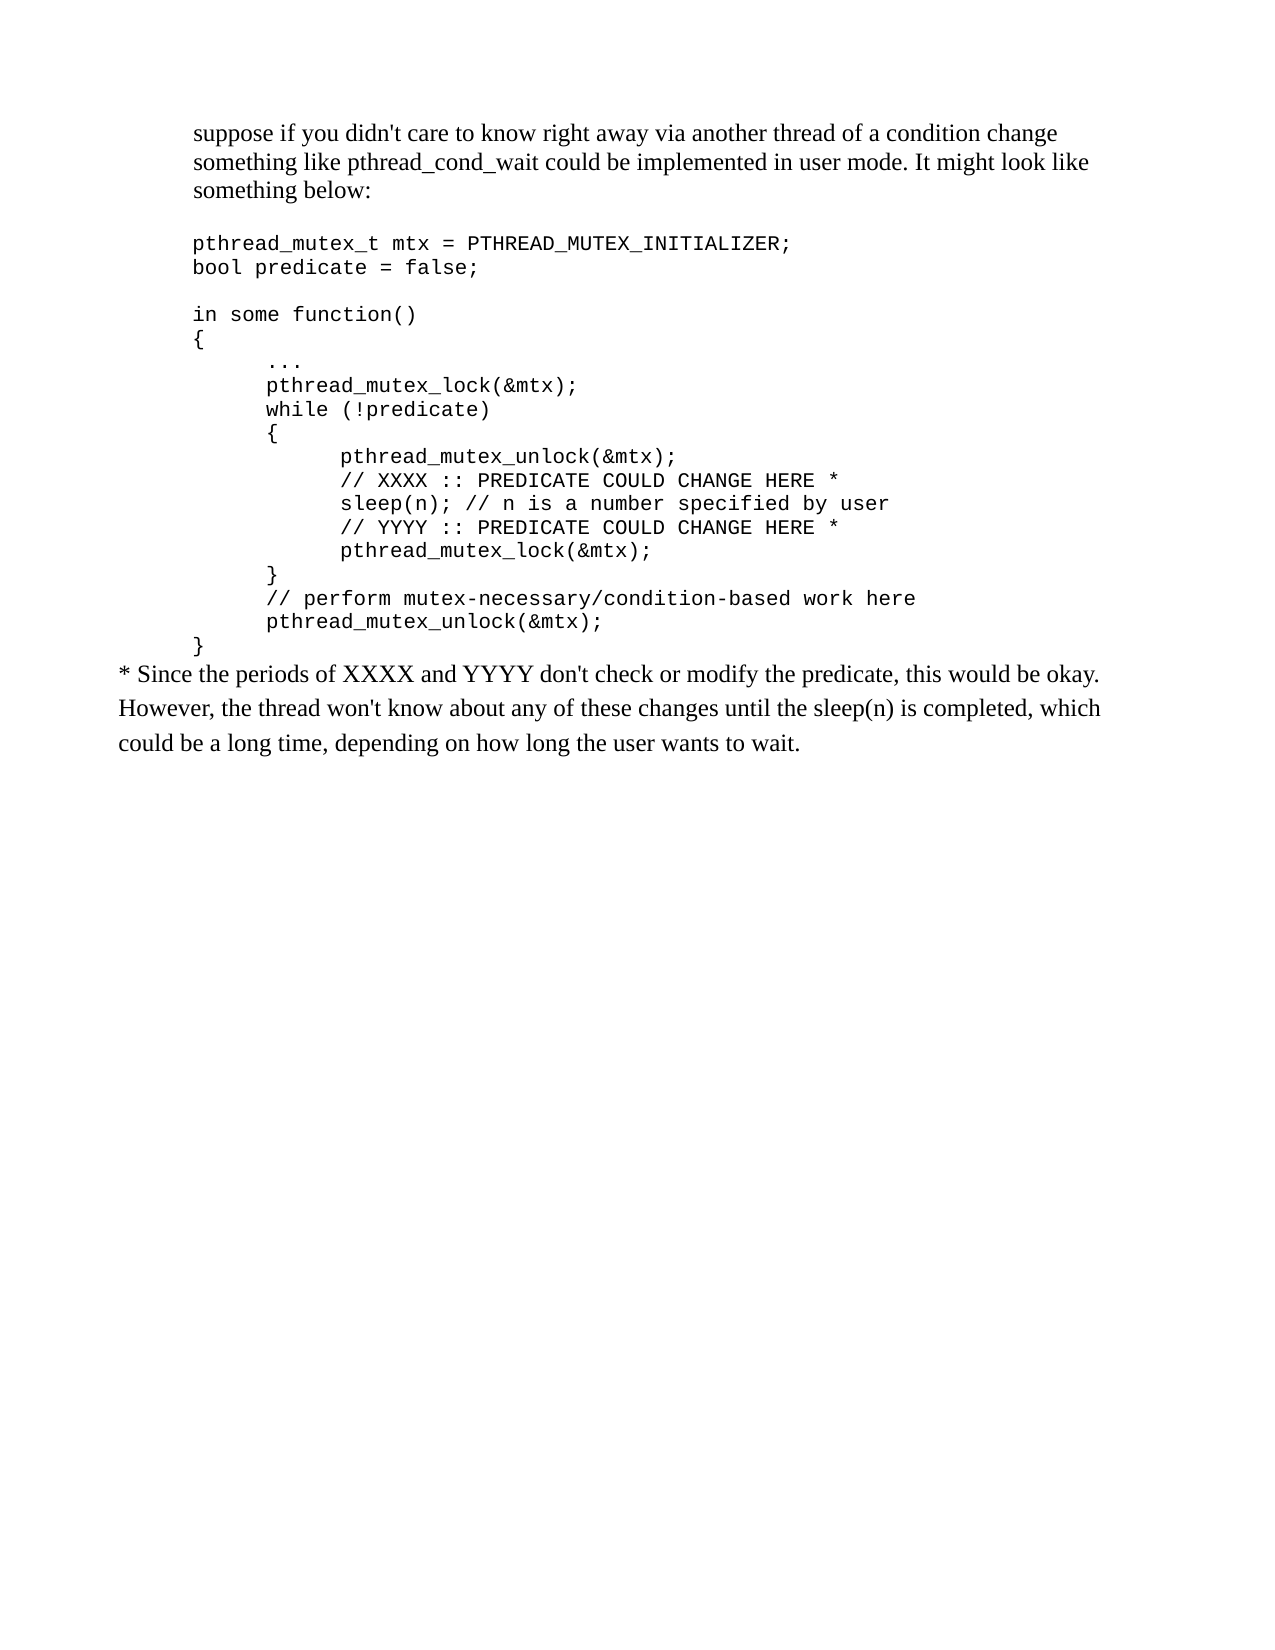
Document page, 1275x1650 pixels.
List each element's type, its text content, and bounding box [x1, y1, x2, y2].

text // perform mutex-necessary/condition-based work here [118, 588, 1157, 611]
text { [118, 328, 1157, 351]
text pthread_mutex_unlock(&mtx); [118, 611, 1157, 635]
text bool predicate = false; [118, 257, 1157, 280]
text pthread_mutex_lock(&mtx); [118, 375, 1157, 399]
list suppose if you didn't care to know right away via another thread of a condition change something like pthread_cond_wait could be implemented in user mode. It might look like something below: [156, 118, 1157, 204]
text } [118, 635, 1157, 659]
text in some function() [118, 304, 1157, 328]
text * Since the periods of XXXX and YYYY don't check or modify the predicate, this would be okay. However, the thread won't know about any of these changes until the sleep(n) is completed, which could be a long time, depending on how long the user wants to wait. [118, 659, 1157, 791]
text { [118, 422, 1157, 446]
text pthread_mutex_lock(&mtx); [118, 541, 1157, 564]
text while (!predicate) [118, 399, 1157, 422]
text pthread_mutex_unlock(&mtx); [118, 446, 1157, 469]
text } [118, 564, 1157, 588]
text sleep(n); // n is a number specified by user [118, 493, 1157, 517]
text ... [118, 351, 1157, 375]
text // XXXX :: PREDICATE COULD CHANGE HERE * [118, 469, 1157, 493]
text // YYYY :: PREDICATE COULD CHANGE HERE * [118, 517, 1157, 541]
text pthread_mutex_t mtx = PTHREAD_MUTEX_INITIALIZER; [118, 233, 1157, 257]
